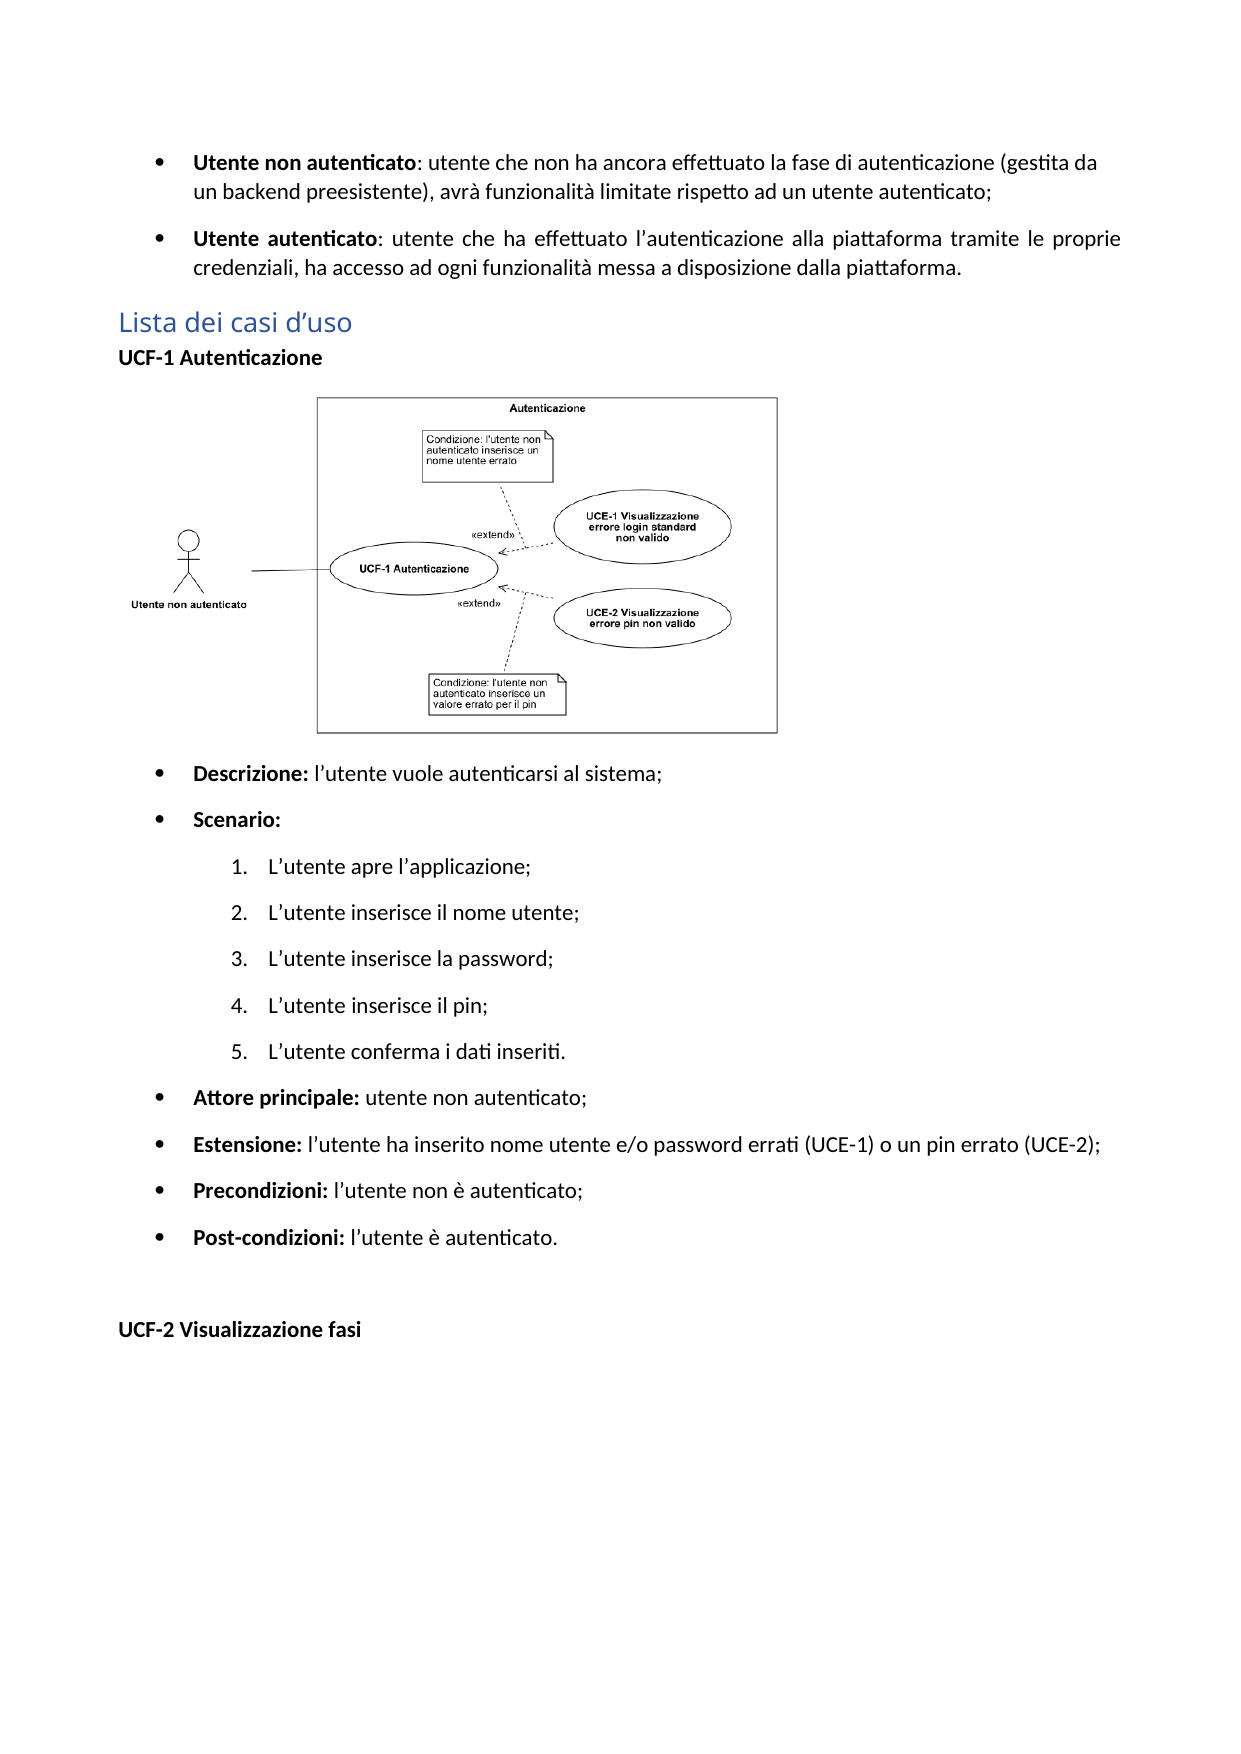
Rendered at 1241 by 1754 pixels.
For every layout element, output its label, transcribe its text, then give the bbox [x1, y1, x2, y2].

list Precondizioni: l’utente non è autenticato; [156, 1176, 1122, 1204]
list Descrizione: l’utente vuole autenticarsi al sistema; [156, 759, 1122, 787]
list Utente non autenticato: utente che non ha ancora effettuato la fase di autenticazione (gestita da un backend preesistente), avrà funzionalità limitate rispetto ad un utente autenticato; [156, 148, 1122, 205]
text UCF-1 Autenticazione [118, 343, 1122, 371]
list L’utente inserisce il nome utente; [231, 898, 1122, 926]
list Attore principale: utente non autenticato; [156, 1083, 1122, 1112]
list Scenario: [156, 805, 1122, 833]
list Utente autenticato: utente che ha effettuato l’autenticazione alla piattaforma tramite le proprie credenziali, ha accesso ad ogni funzionalità messa a disposizione dalla piattaforma. [156, 224, 1122, 281]
list L’utente inserisce la password; [231, 944, 1122, 972]
list L’utente apre l’applicazione; [231, 852, 1122, 880]
subtitle Lista dei casi d’uso [118, 304, 1122, 341]
list L’utente conferma i dati inseriti. [231, 1037, 1122, 1065]
list Post-condizioni: l’utente è autenticato. [156, 1223, 1122, 1251]
list Estensione: l’utente ha inserito nome utente e/o password errati (UCE-1) o un pin errato (UCE-2); [156, 1130, 1122, 1158]
text UCF-2 Visualizzazione fasi [118, 1315, 1122, 1343]
list L’utente inserisce il pin; [231, 991, 1122, 1019]
